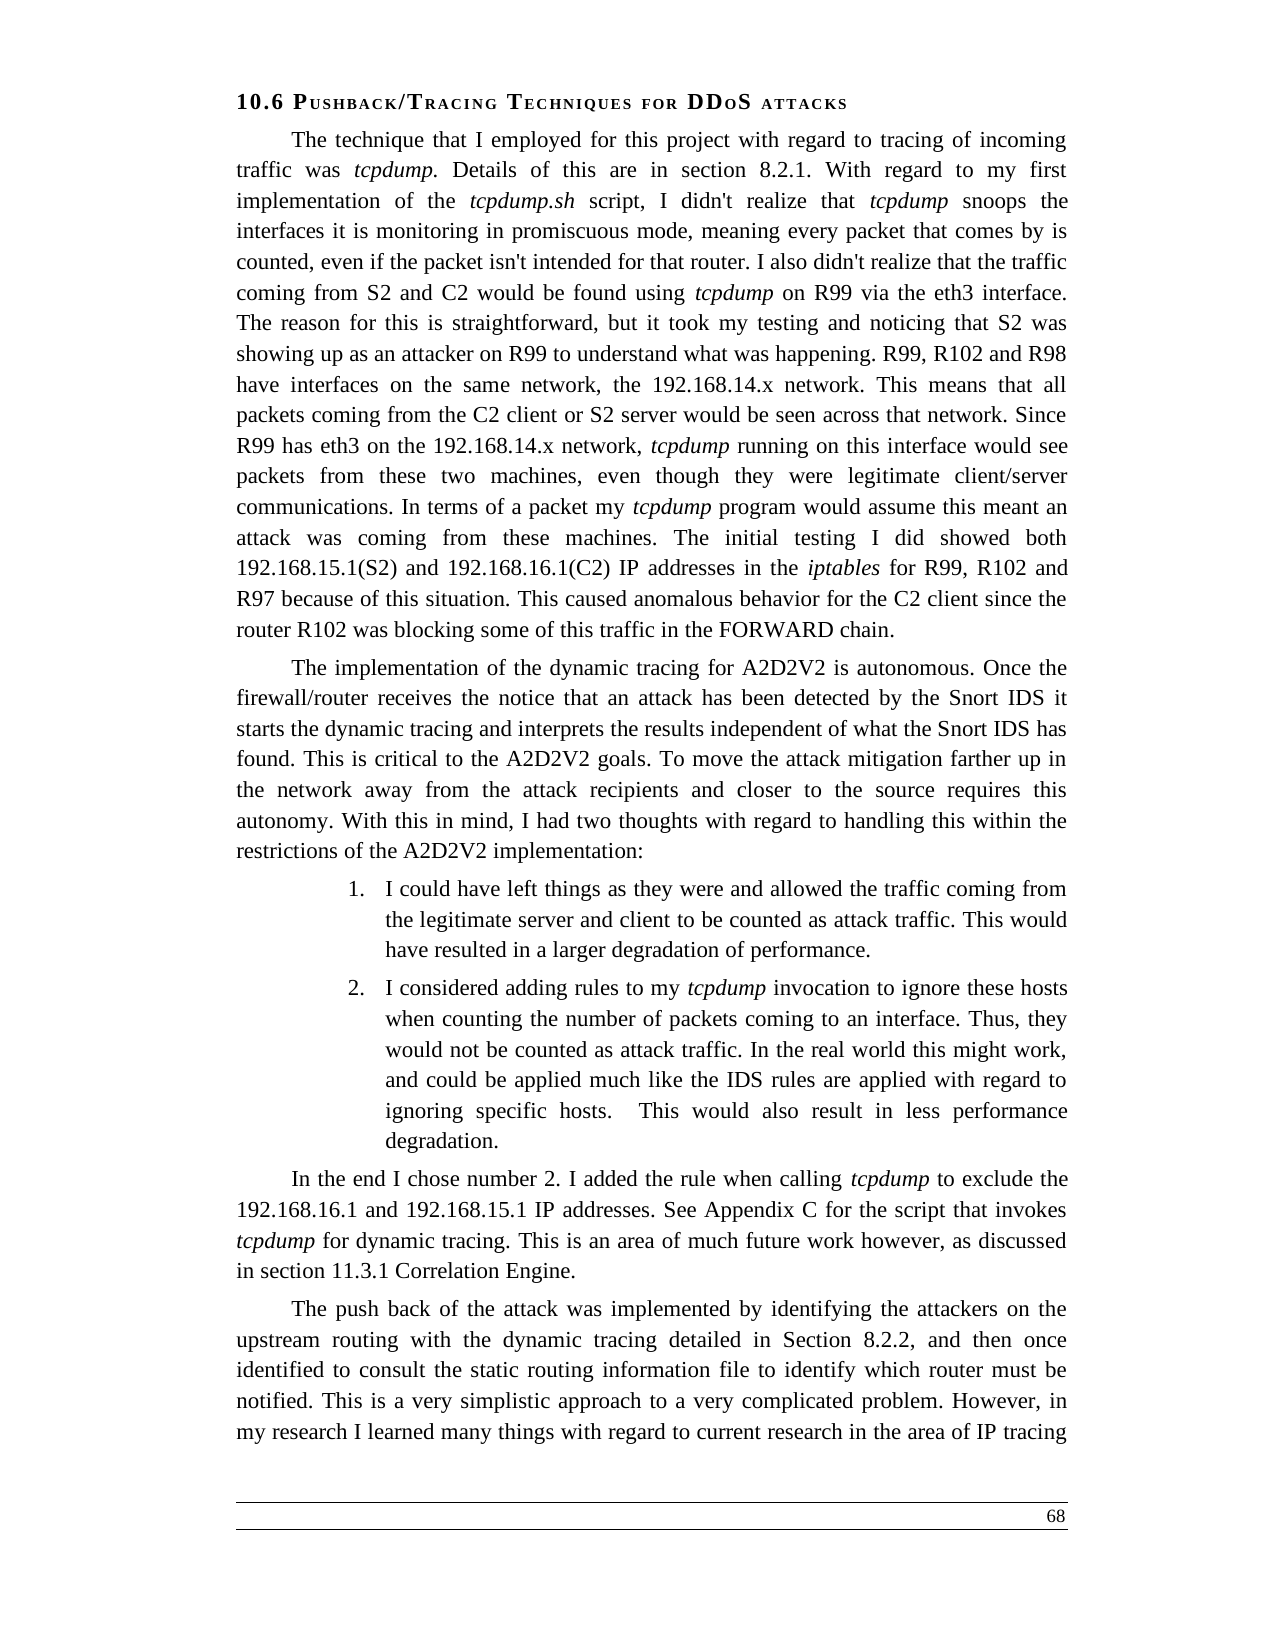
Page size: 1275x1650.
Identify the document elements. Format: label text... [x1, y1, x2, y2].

text The implementation of the dynamic tracing for A2D2V2 is autonomous. Once the firewall/router receives the notice that an attack has been detected by the Snort IDS it starts the dynamic tracing and interprets the results independent of what the Snort IDS has found. This is critical to the A2D2V2 goals. To move the attack mitigation farther up in the network away from the attack recipients and closer to the source requires this autonomy. With this in mind, I had two thoughts with regard to handling this within the restrictions of the A2D2V2 implementation: [236, 654, 1068, 864]
list I considered adding rules to my tcpdump invocation to ignore these hosts when counting the number of packets coming to an interface. Thus, they would not be counted as attack traffic. In the real world this might work, and could be applied much like the IDS rules are applied with regard to ignoring specific hosts. This would also result in less performance degradation. [348, 975, 1068, 1154]
text The technique that I employed for this project with regard to tracing of incoming traffic was tcpdump. Details of this are in section 8.2.1. With regard to my first implementation of the tcpdump.sh script, I didn't realize that tcpdump snoops the interfaces it is monitoring in promiscuous mode, meaning every packet that comes by is counted, even if the packet isn't intended for that router. I also didn't realize that the traffic coming from S2 and C2 would be found using tcpdump on R99 via the eth3 interface. The reason for this is straightforward, but it took my testing and noticing that S2 was showing up as an attacker on R99 to understand what was happening. R99, R102 and R98 have interfaces on the same network, the 192.168.14.x network. This means that all packets coming from the C2 client or S2 server would be seen across that network. Since R99 has eth3 on the 192.168.14.x network, tcpdump running on this interface would see packets from these two machines, even though they were legitimate client/server communications. In terms of a packet my tcpdump program would assume this meant an attack was coming from these machines. The initial testing I did showed both 192.168.15.1(S2) and 192.168.16.1(C2) IP addresses in the iptables for R99, R102 and R97 because of this situation. This caused anomalous behavior for the C2 client since the router R102 was blocking some of this traffic in the FORWARD chain. [236, 126, 1068, 642]
text In the end I chose number 2. I added the rule when calling tcpdump to exclude the 192.168.16.1 and 192.168.15.1 IP addresses. See Appendix C for the script that invokes tcpdump for dynamic tracing. This is an area of much future work however, as discussed in section 11.3.1 Correlation Engine. [236, 1166, 1068, 1284]
list I could have left things as they were and allowed the traffic coming from the legitimate server and client to be counted as attack traffic. This would have resulted in a larger degradation of performance. [348, 876, 1068, 963]
text The push back of the attack was implemented by identifying the attackers on the upstream routing with the dynamic tracing detailed in Section 8.2.2, and then once identified to consult the static routing information file to identify which router must be notified. This is a very simplistic approach to a very complicated problem. However, in my research I learned many things with regard to current research in the area of IP tracing [236, 1296, 1068, 1444]
subtitle 10.6 Pushback/Tracing Techniques for DDoS attacks [236, 88, 1068, 114]
